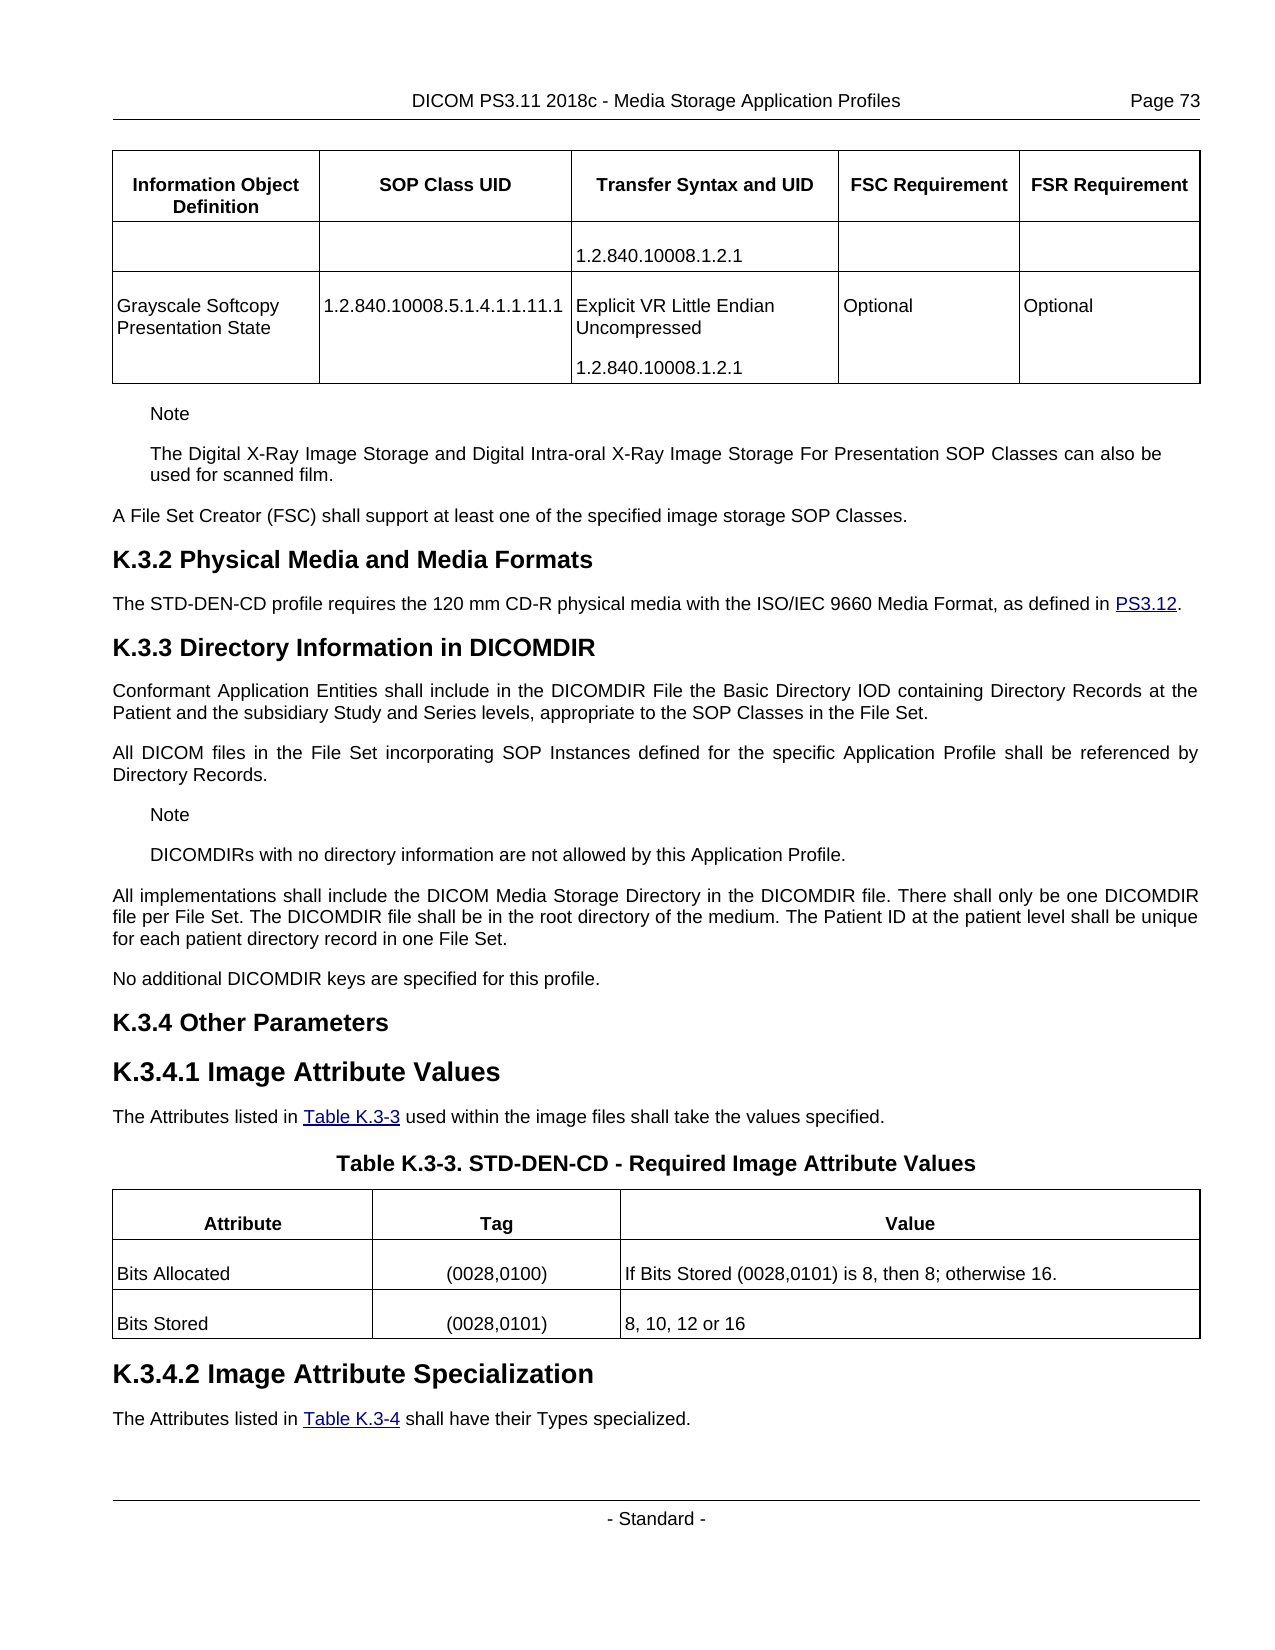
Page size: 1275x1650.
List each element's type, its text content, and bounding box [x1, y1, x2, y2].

text The Attributes listed in Table K.3-3 used within the image files shall take the values specified. [112, 1106, 1200, 1127]
text The Digital X-Ray Image Storage and Digital Intra-oral X-Ray Image Storage For Presentation SOP Classes can also be used for scanned film. [150, 443, 1162, 486]
text No additional DICOMDIR keys are specified for this profile. [112, 968, 1200, 989]
text K.3.4 Other Parameters [112, 1008, 1200, 1037]
table_header FSC Requirement [839, 151, 1019, 221]
table_cell [320, 222, 571, 271]
table_cell Bits Allocated [113, 1240, 372, 1288]
table_cell If Bits Stored (0028,0101) is 8, then 8; otherwise 16. [621, 1240, 1199, 1288]
table_header FSR Requirement [1020, 151, 1199, 221]
table_header Transfer Syntax and UID [572, 151, 838, 221]
table_cell (0028,0100) [373, 1240, 620, 1288]
table_header Tag [373, 1190, 620, 1239]
table_cell 1.2.840.10008.1.2.1 [572, 222, 838, 271]
table_header Attribute [113, 1190, 372, 1239]
table_cell [1020, 222, 1199, 271]
text Note [150, 804, 1162, 825]
text K.3.2 Physical Media and Media Formats [112, 545, 1200, 573]
text K.3.4.1 Image Attribute Values [112, 1056, 1200, 1087]
text Table K.3-3. STD-DEN-CD - Required Image Attribute Values [112, 1150, 1200, 1176]
text All implementations shall include the DICOM Media Storage Directory in the DICOMDIR file. There shall only be one DICOMDIR file per File Set. The DICOMDIR file shall be in the root directory of the medium. The Patient ID at the patient level shall be unique for each patient directory record in one File Set. [112, 884, 1200, 949]
table_cell 8, 10, 12 or 16 [621, 1290, 1199, 1338]
table_cell (0028,0101) [373, 1290, 620, 1338]
table_header Information Object Definition [113, 151, 319, 221]
table_cell [113, 222, 319, 271]
table_header SOP Class UID [320, 151, 571, 221]
table_cell [839, 222, 1019, 271]
table_cell 1.2.840.10008.5.1.4.1.1.11.1 [320, 272, 571, 382]
text Conformant Application Entities shall include in the DICOMDIR File the Basic Directory IOD containing Directory Records at the Patient and the subsidiary Study and Series levels, appropriate to the SOP Classes in the File Set. [112, 680, 1200, 723]
text The STD-DEN-CD profile requires the 120 mm CD-R physical media with the ISO/IEC 9660 Media Format, as defined in PS3.12. [112, 592, 1200, 614]
text All DICOM files in the File Set incorporating SOP Instances defined for the specific Application Profile shall be referenced by Directory Records. [112, 742, 1200, 785]
text The Attributes listed in Table K.3-4 shall have their Types specialized. [112, 1408, 1200, 1429]
table_cell Explicit VR Little Endian Uncompressed 1.2.840.10008.1.2.1 [572, 272, 838, 382]
table_cell Optional [1020, 272, 1199, 382]
text A File Set Creator (FSC) shall support at least one of the specified image storage SOP Classes. [112, 504, 1200, 526]
text Note [150, 402, 1162, 424]
table_cell Grayscale Softcopy Presentation State [113, 272, 319, 382]
table_header Value [621, 1190, 1199, 1239]
table_cell Optional [839, 272, 1019, 382]
text K.3.3 Directory Information in DICOMDIR [112, 633, 1200, 661]
text DICOMDIRs with no directory information are not allowed by this Application Profile. [150, 844, 1162, 866]
text K.3.4.2 Image Attribute Specialization [112, 1358, 1200, 1389]
table_cell Bits Stored [113, 1290, 372, 1338]
